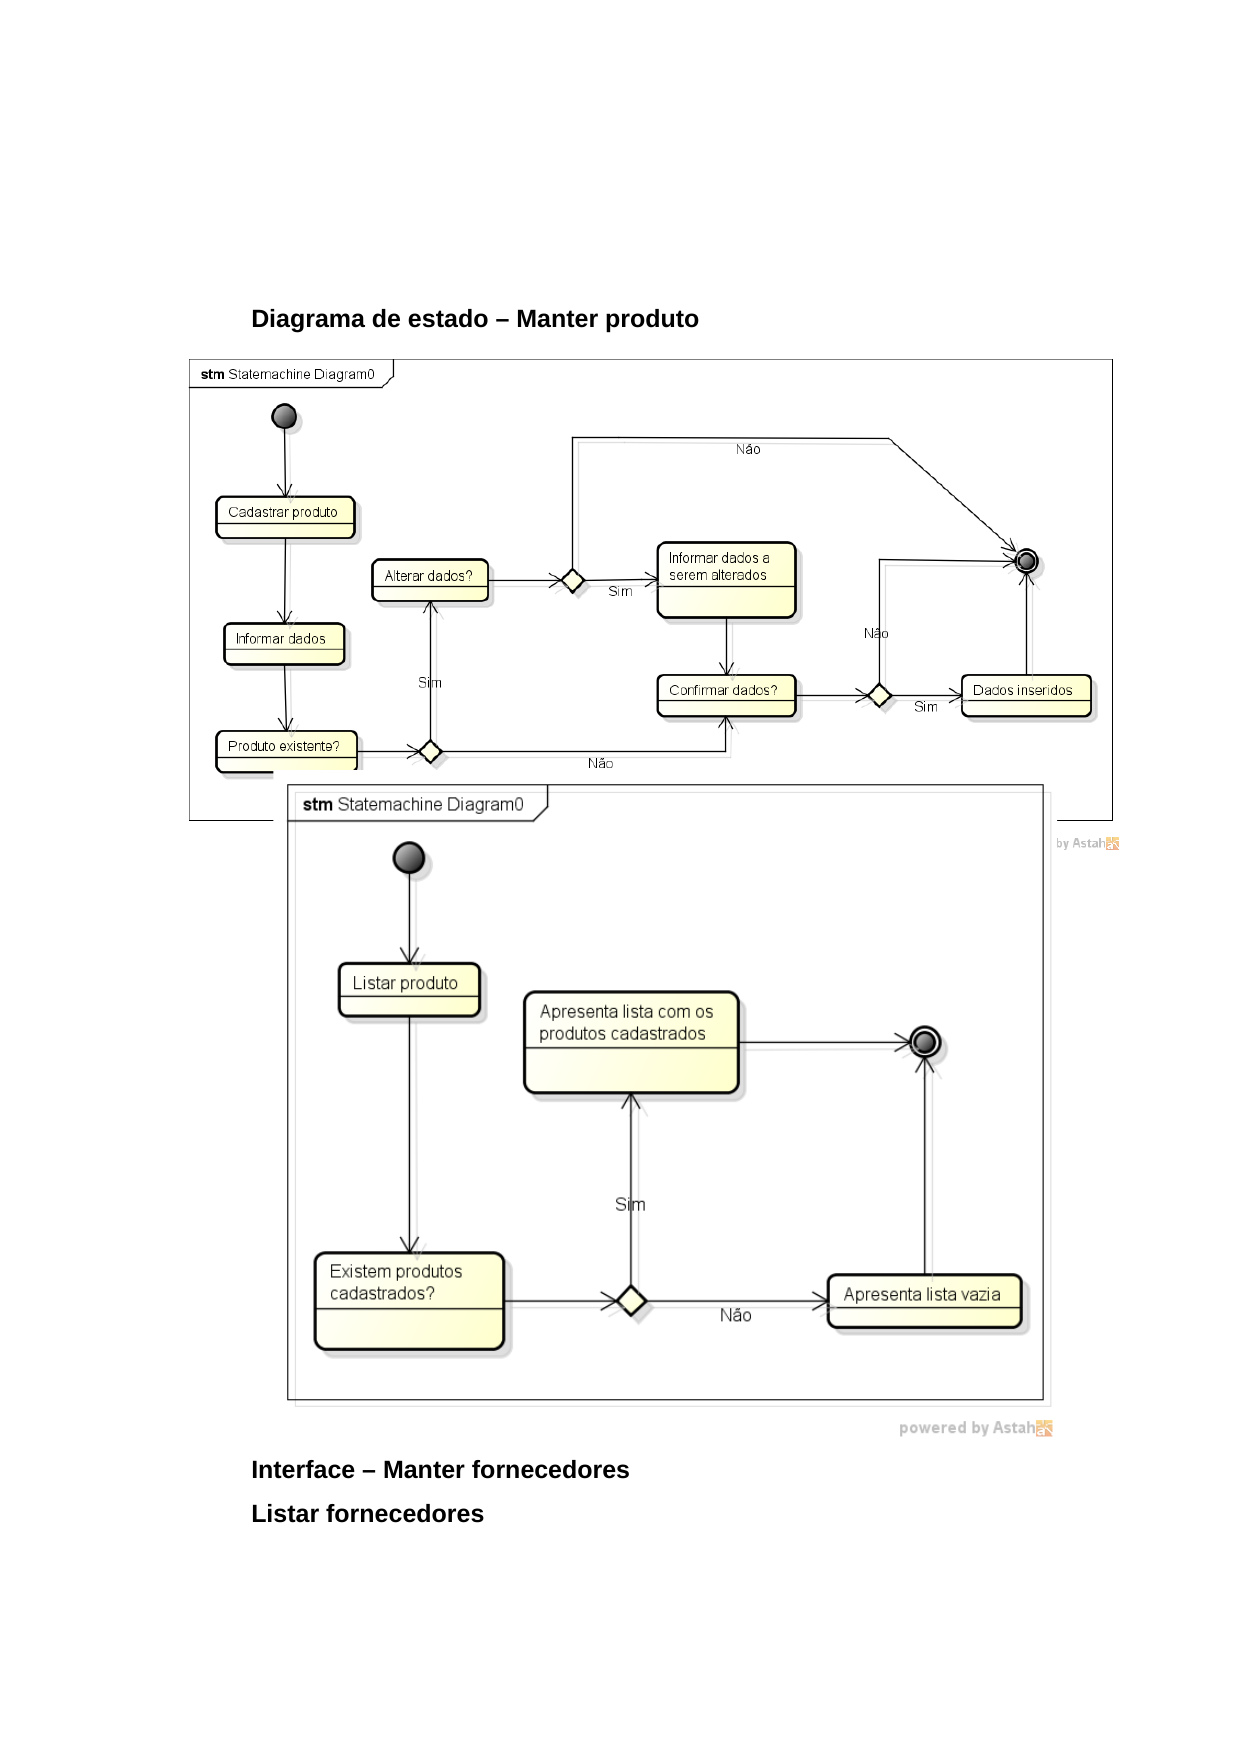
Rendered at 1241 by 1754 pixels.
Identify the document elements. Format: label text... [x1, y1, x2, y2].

text Diagrama de estado – Manter produto [177, 304, 1122, 333]
text Interface – Manter fornecedores [177, 969, 1122, 1484]
text Listar fornecedores [177, 1499, 1122, 1527]
picture [177, 347, 1123, 1442]
